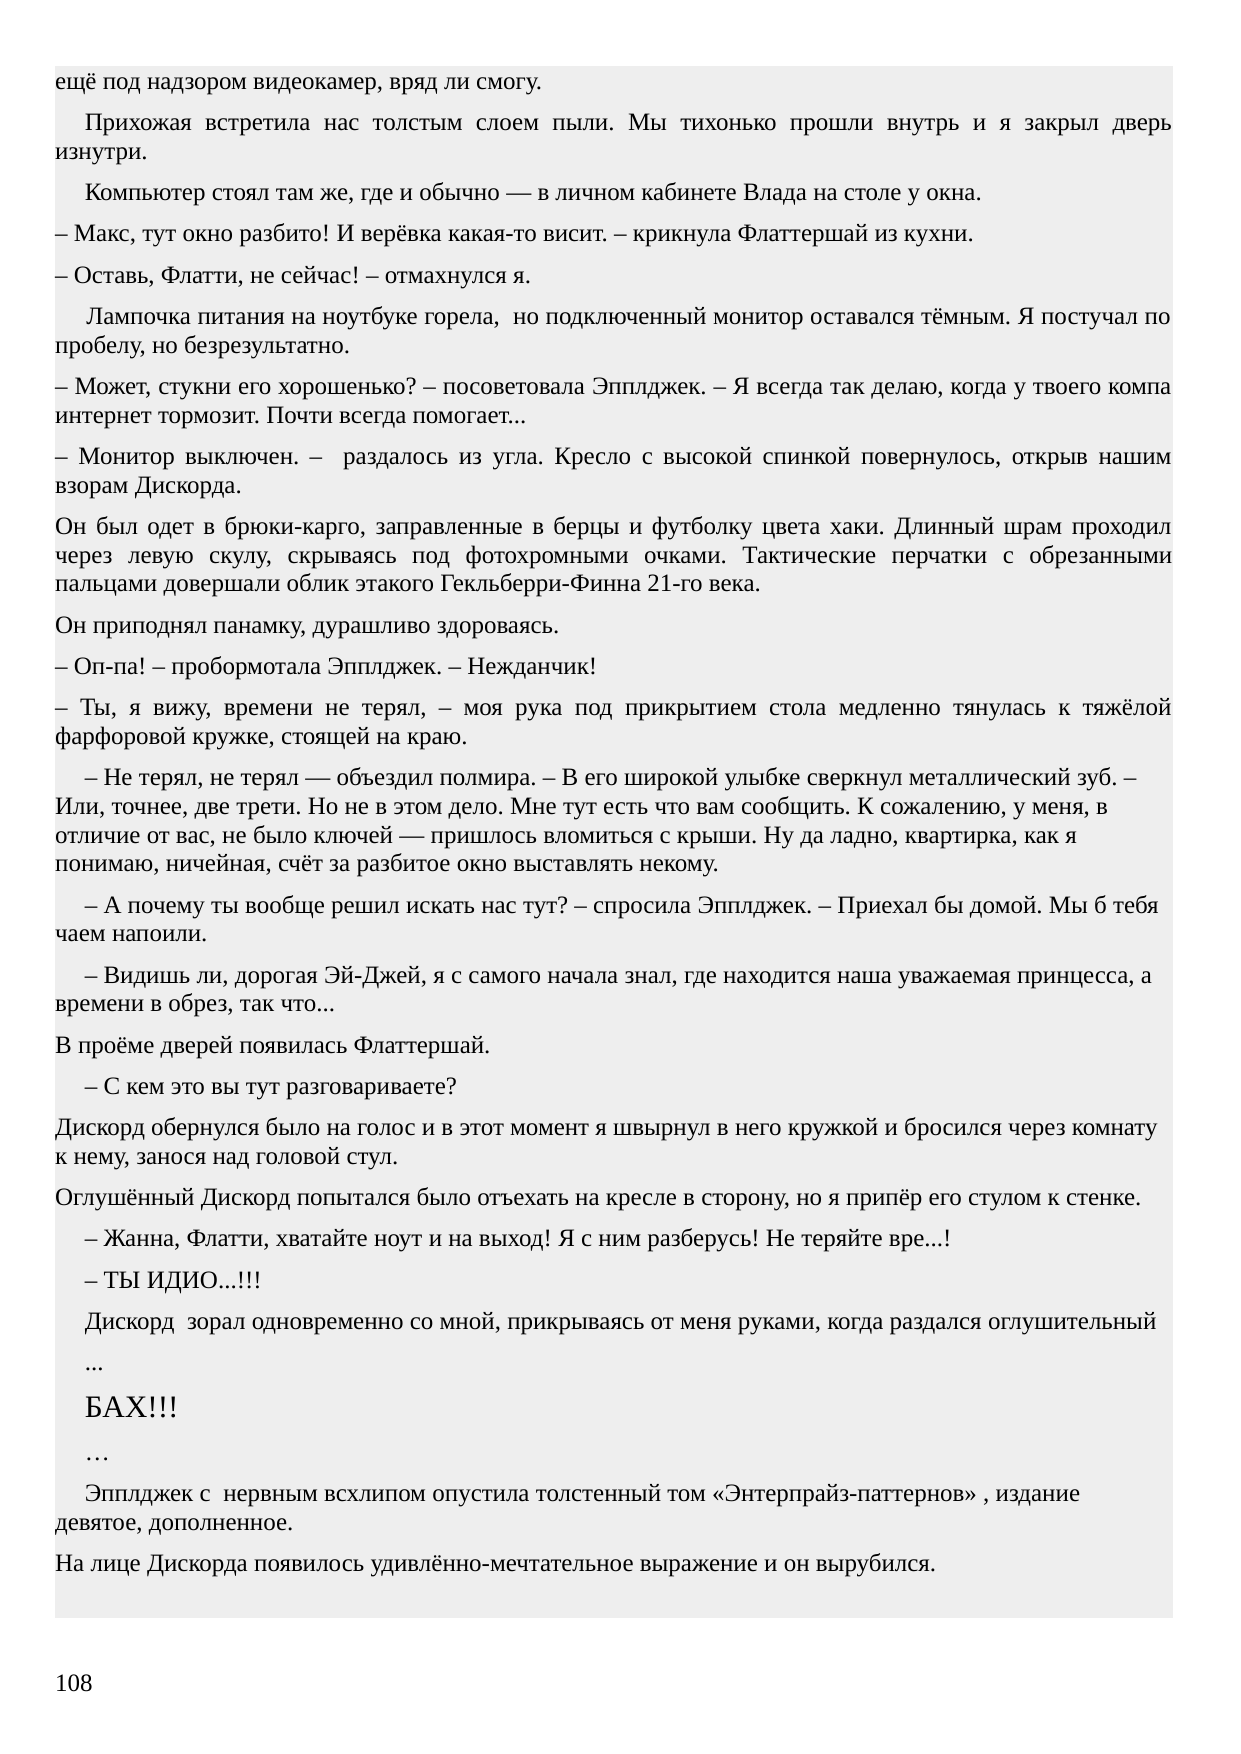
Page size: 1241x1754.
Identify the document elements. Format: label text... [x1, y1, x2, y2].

text ... [55, 1347, 1173, 1376]
text На лице Дискорда появилось удивлённо-мечтательное выражение и он вырубился. [55, 1548, 1173, 1577]
text Компьютер стоял там же, где и обычно — в личном кабинете Влада на столе у окна. [55, 177, 1173, 206]
text ещё под надзором видеокамер, вряд ли смогу. [55, 66, 1173, 95]
text – ТЫ ИДИО...!!! [55, 1265, 1173, 1293]
text – С кем это вы тут разговариваете? [55, 1071, 1173, 1100]
text – Жанна, Флатти, хватайте ноут и на выход! Я с ним разберусь! Не теряйте вре...! [55, 1223, 1173, 1252]
text Оглушённый Дискорд попытался было отъехать на кресле в сторону, но я припёр его стулом к стенке. [55, 1182, 1173, 1211]
text – Может, стукни его хорошенько? – посоветовала Эпплджек. – Я всегда так делаю, когда у твоего компа интернет тормозит. Почти всегда помогает... [55, 371, 1173, 428]
text Эпплджек с нервным всхлипом опустила толстенный том «Энтерпрайз-паттернов» , издание девятое, дополненное. [55, 1478, 1173, 1536]
text – Оп-па! – пробормотала Эпплджек. – Нежданчик! [55, 651, 1173, 680]
text – Оставь, Флатти, не сейчас! – отмахнулся я. [55, 260, 1173, 288]
text – Монитор выключен. – раздалось из угла. Кресло с высокой спинкой повернулось, открыв нашим взорам Дискорда. [55, 441, 1173, 498]
text Лампочка питания на ноутбуке горела, но подключенный монитор оставался тёмным. Я постучал по пробелу, но безрезультатно. [55, 301, 1173, 358]
text БАХ!!! [55, 1388, 1173, 1424]
text – Макс, тут окно разбито! И верёвка какая-то висит. – крикнула Флаттершай из кухни. [55, 218, 1173, 247]
text – Не терял, не терял — объездил полмира. – В его широкой улыбке сверкнул металлический зуб. – Или, точнее, две трети. Но не в этом дело. Мне тут есть что вам сообщить. К сожалению, у меня, в отличие от вас, не было ключей — пришлось вломиться с крыши. Ну да ладно, квартирка, как я понимаю, ничейная, счёт за разбитое окно выставлять некому. [55, 762, 1173, 877]
text Прихожая встретила нас толстым слоем пыли. Мы тихонько прошли внутрь и я закрыл дверь изнутри. [55, 107, 1173, 165]
text – Видишь ли, дорогая Эй-Джей, я с самого начала знал, где находится наша уважаемая принцесса, а времени в обрез, так что... [55, 960, 1173, 1017]
text В проёме дверей появилась Флаттершай. [55, 1030, 1173, 1058]
text Он приподнял панамку, дурашливо здороваясь. [55, 610, 1173, 638]
text … [55, 1437, 1173, 1466]
text – Ты, я вижу, времени не терял, – моя рука под прикрытием стола медленно тянулась к тяжёлой фарфоровой кружке, стоящей на краю. [55, 692, 1173, 750]
list Дискорд обернулся было на голос и в этот момент я швырнул в него кружкой и бросился через комнату к нему, занося над головой стул. [55, 1112, 1173, 1170]
text Дискорд зорал одновременно со мной, прикрываясь от меня руками, когда раздался оглушительный [55, 1306, 1173, 1335]
text – А почему ты вообще решил искать нас тут? – спросила Эпплджек. – Приехал бы домой. Мы б тебя чаем напоили. [55, 890, 1173, 947]
text Он был одет в брюки-карго, заправленные в берцы и футболку цвета хаки. Длинный шрам проходил через левую скулу, скрываясь под фотохромными очками. Тактические перчатки с обрезанными пальцами довершали облик этакого Гекльберри-Финна 21-го века. [55, 511, 1173, 597]
